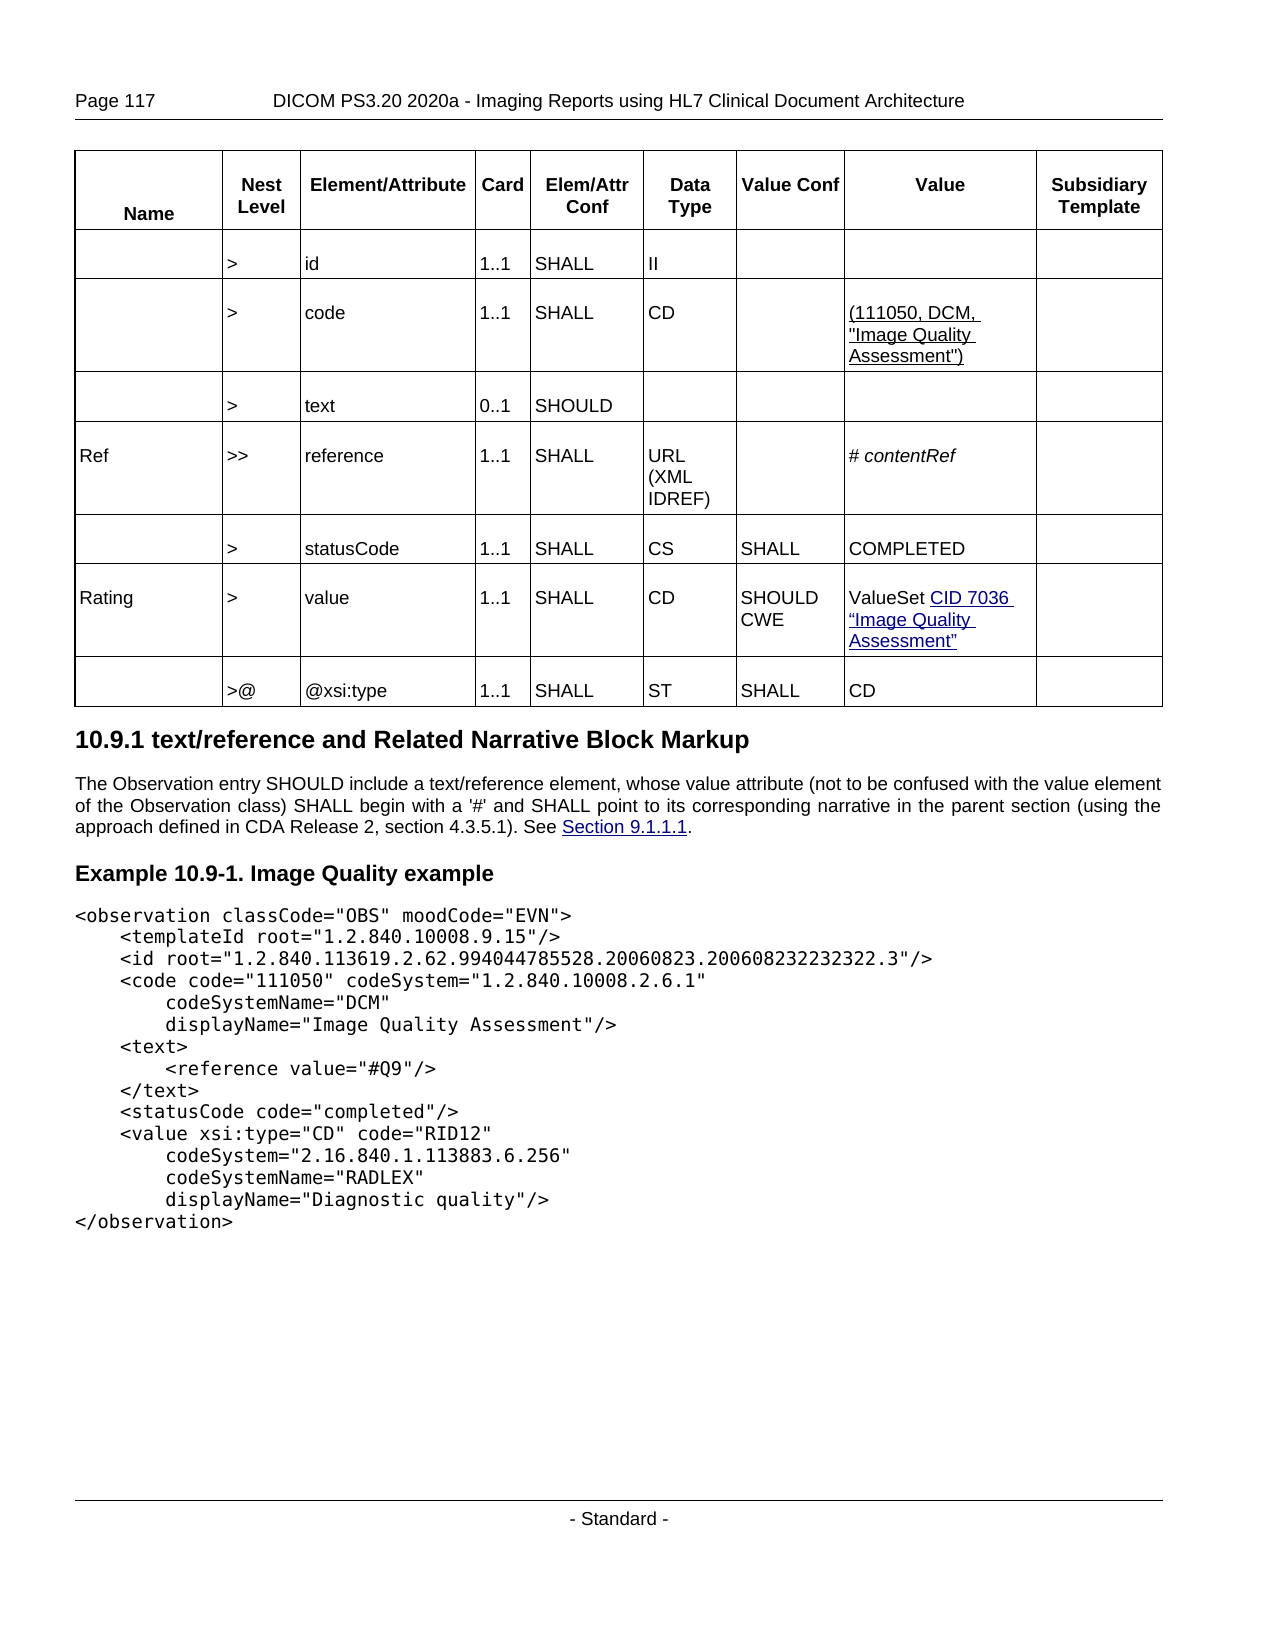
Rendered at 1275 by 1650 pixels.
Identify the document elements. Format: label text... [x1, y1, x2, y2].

text The Observation entry SHOULD include a text/reference element, whose value attribute (not to be confused with the value element of the Observation class) SHALL begin with a '#' and SHALL point to its corresponding narrative in the parent section (using the approach defined in CDA Release 2, section 4.3.5.1). See Section 9.1.1.1. [75, 773, 1162, 838]
table_cell > [223, 279, 300, 371]
table_cell value [301, 564, 475, 656]
table_cell CD [644, 279, 736, 371]
table_cell SHALL [531, 279, 643, 371]
table_cell 1..1 [476, 279, 530, 371]
table_cell [1037, 422, 1162, 513]
table_header Elem/Attr Conf [531, 151, 643, 228]
table_cell [737, 230, 844, 278]
table_cell CD [644, 564, 736, 656]
table_header Card [476, 151, 530, 228]
table_cell 0..1 [476, 372, 530, 421]
table_cell [737, 372, 844, 421]
table_cell CD [845, 657, 1036, 706]
table_cell >@ [223, 657, 300, 706]
table_header Subsidiary Template [1037, 151, 1162, 228]
text <observation classCode="OBS" moodCode="EVN"> <templateId root="1.2.840.10008.9.15"/> <id root="1.2.840.113619.2.62.994044785528.20060823.200608232232322.3"/> <code code="111050" codeSystem="1.2.840.10008.2.6.1" codeSystemName="DCM" displayName="Image Quality Assessment"/> <text> <reference value="#Q9"/> </text> <statusCode code="completed"/> <value xsi:type="CD" code="RID12" codeSystem="2.16.840.1.113883.6.256" codeSystemName="RADLEX" displayName="Diagnostic quality"/> </observation> [75, 905, 1162, 1233]
table_cell II [644, 230, 736, 278]
table_cell COMPLETED [845, 515, 1036, 563]
table_cell 1..1 [476, 422, 530, 513]
table_cell SHALL [531, 564, 643, 656]
table_cell reference [301, 422, 475, 513]
table_cell SHOULD [531, 372, 643, 421]
table_cell Rating [76, 564, 222, 656]
table_header Element/​Attribute [301, 151, 475, 228]
table_header Name [76, 151, 222, 228]
table_cell text [301, 372, 475, 421]
table_header Value [845, 151, 1036, 228]
table_cell status​Code [301, 515, 475, 563]
table_cell [737, 422, 844, 513]
table_cell (111050, DCM, "Image Quality Assessment") [845, 279, 1036, 371]
table_cell [76, 657, 222, 706]
table_cell code [301, 279, 475, 371]
text 10.9.1 text/reference and Related Narrative Block Markup [75, 725, 1162, 754]
table_cell [1037, 657, 1162, 706]
table_cell > [223, 372, 300, 421]
table_cell SHALL [737, 515, 844, 563]
table_cell @xsi:type [301, 657, 475, 706]
table_cell CS [644, 515, 736, 563]
table_cell > [223, 564, 300, 656]
table_cell [737, 279, 844, 371]
table_cell [1037, 279, 1162, 371]
table_cell [76, 279, 222, 371]
table_cell # content​Ref [845, 422, 1036, 513]
table_cell URL (XML IDREF) [644, 422, 736, 513]
table_cell [845, 230, 1036, 278]
table_cell [76, 230, 222, 278]
table_cell 1..1 [476, 515, 530, 563]
table_cell SHALL [531, 230, 643, 278]
table_header Value Conf [737, 151, 844, 228]
table_cell SHOULD CWE [737, 564, 844, 656]
table_cell 1..1 [476, 657, 530, 706]
table_cell SHALL [531, 422, 643, 513]
table_cell SHALL [531, 657, 643, 706]
table_cell [76, 372, 222, 421]
table_cell Ref [76, 422, 222, 513]
table_header Nest Level [223, 151, 300, 228]
table_cell ValueSet CID 7036 “Image Quality Assessment” [845, 564, 1036, 656]
table_cell SHALL [531, 515, 643, 563]
table_cell [1037, 230, 1162, 278]
table_cell ST [644, 657, 736, 706]
table_cell >> [223, 422, 300, 513]
table_cell [1037, 372, 1162, 421]
table_cell [1037, 564, 1162, 656]
text Example 10.9-1. Image Quality example [75, 860, 1162, 886]
table_header Data Type [644, 151, 736, 228]
table_cell 1..1 [476, 564, 530, 656]
table_cell [1037, 515, 1162, 563]
table_cell [644, 372, 736, 421]
table_cell [845, 372, 1036, 421]
table_cell 1..1 [476, 230, 530, 278]
table_cell > [223, 230, 300, 278]
table_cell > [223, 515, 300, 563]
table_cell id [301, 230, 475, 278]
table_cell SHALL [737, 657, 844, 706]
table_cell [76, 515, 222, 563]
